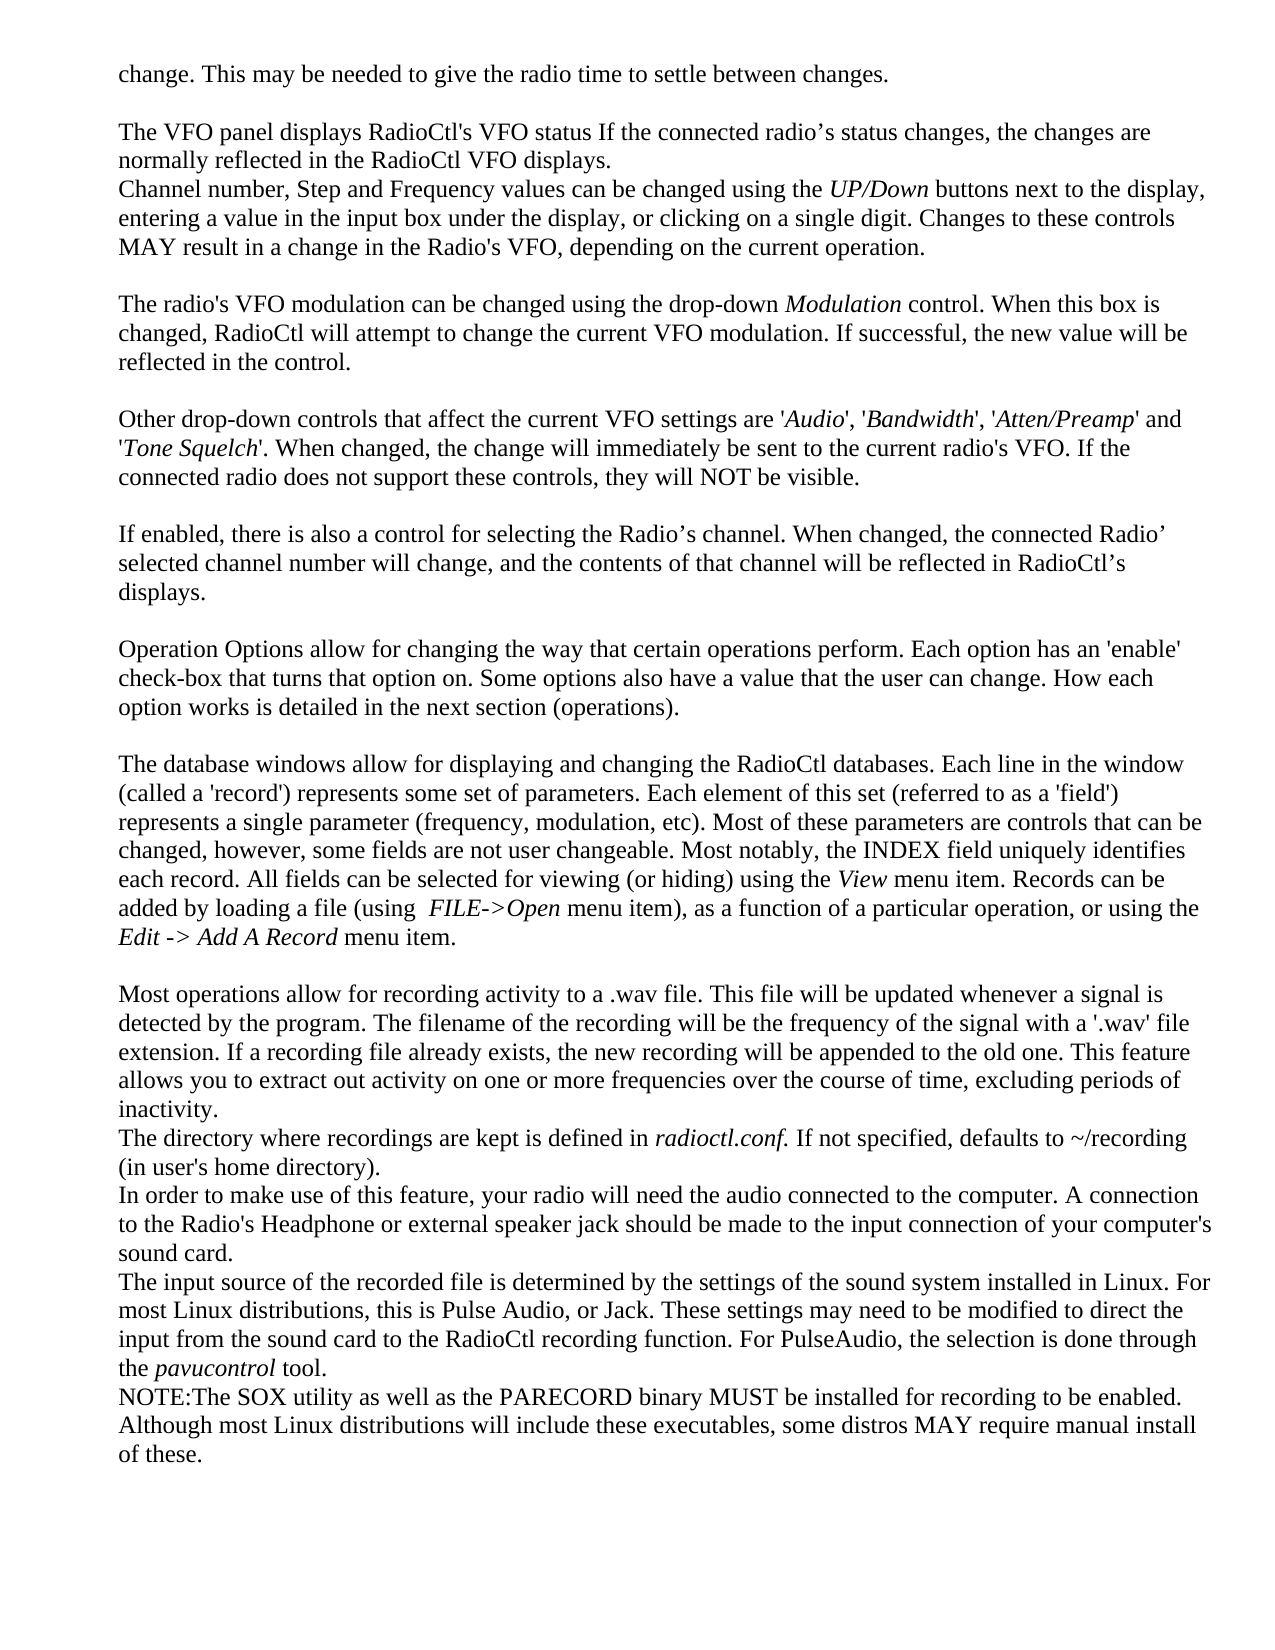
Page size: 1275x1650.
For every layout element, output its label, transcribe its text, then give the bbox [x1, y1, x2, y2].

text change. This may be needed to give the radio time to settle between changes. [118, 59, 1216, 88]
text The directory where recordings are kept is defined in radioctl.conf. If not specified, defaults to ~/recording (in user's home directory). [118, 1123, 1216, 1180]
text The database windows allow for displaying and changing the RadioCtl databases. Each line in the window (called a 'record') represents some set of parameters. Each element of this set (referred to as a 'field') represents a single parameter (frequency, modulation, etc). Most of these parameters are controls that can be changed, however, some fields are not user changeable. Most notably, the INDEX field uniquely identifies each record. All fields can be selected for viewing (or hiding) using the View menu item. Records can be added by loading a file (using FILE->Open menu item), as a function of a particular operation, or using the Edit -> Add A Record menu item. [118, 749, 1216, 950]
text The radio's VFO modulation can be changed using the drop-down Modulation control. When this box is changed, RadioCtl will attempt to change the current VFO modulation. If successful, the new value will be reflected in the control. [118, 289, 1216, 375]
text The input source of the recorded file is determined by the settings of the sound system installed in Linux. For most Linux distributions, this is Pulse Audio, or Jack. These settings may need to be modified to direct the input from the sound card to the RadioCtl recording function. For PulseAudio, the selection is done through the pavucontrol tool. [118, 1267, 1216, 1382]
text Operation Options allow for changing the way that certain operations perform. Each option has an 'enable' check-box that turns that option on. Some options also have a value that the user can change. How each option works is detailed in the next section (operations). [118, 634, 1216, 720]
text NOTE:The SOX utility as well as the PARECORD binary MUST be installed for recording to be enabled. Although most Linux distributions will include these executables, some distros MAY require manual install of these. [118, 1382, 1216, 1468]
text In order to make use of this feature, your radio will need the audio connected to the computer. A connection to the Radio's Headphone or external speaker jack should be made to the input connection of your computer's sound card. [118, 1180, 1216, 1267]
text Most operations allow for recording activity to a .wav file. This file will be updated whenever a signal is detected by the program. The filename of the recording will be the frequency of the signal with a '.wav' file extension. If a recording file already exists, the new recording will be appended to the old one. This feature allows you to extract out activity on one or more frequencies over the course of time, excluding periods of inactivity. [118, 979, 1216, 1123]
text Other drop-down controls that affect the current VFO settings are 'Audio', 'Bandwidth', 'Atten/Preamp' and 'Tone Squelch'. When changed, the change will immediately be sent to the current radio's VFO. If the connected radio does not support these controls, they will NOT be visible. [118, 404, 1216, 490]
text The VFO panel displays RadioCtl's VFO status If the connected radio’s status changes, the changes are normally reflected in the RadioCtl VFO displays. [118, 117, 1216, 174]
text Channel number, Step and Frequency values can be changed using the UP/Down buttons next to the display, entering a value in the input box under the display, or clicking on a single digit. Changes to these controls MAY result in a change in the Radio's VFO, depending on the current operation. [118, 174, 1216, 260]
text If enabled, there is also a control for selecting the Radio’s channel. When changed, the connected Radio’ selected channel number will change, and the contents of that channel will be reflected in RadioCtl’s displays. [118, 519, 1216, 605]
